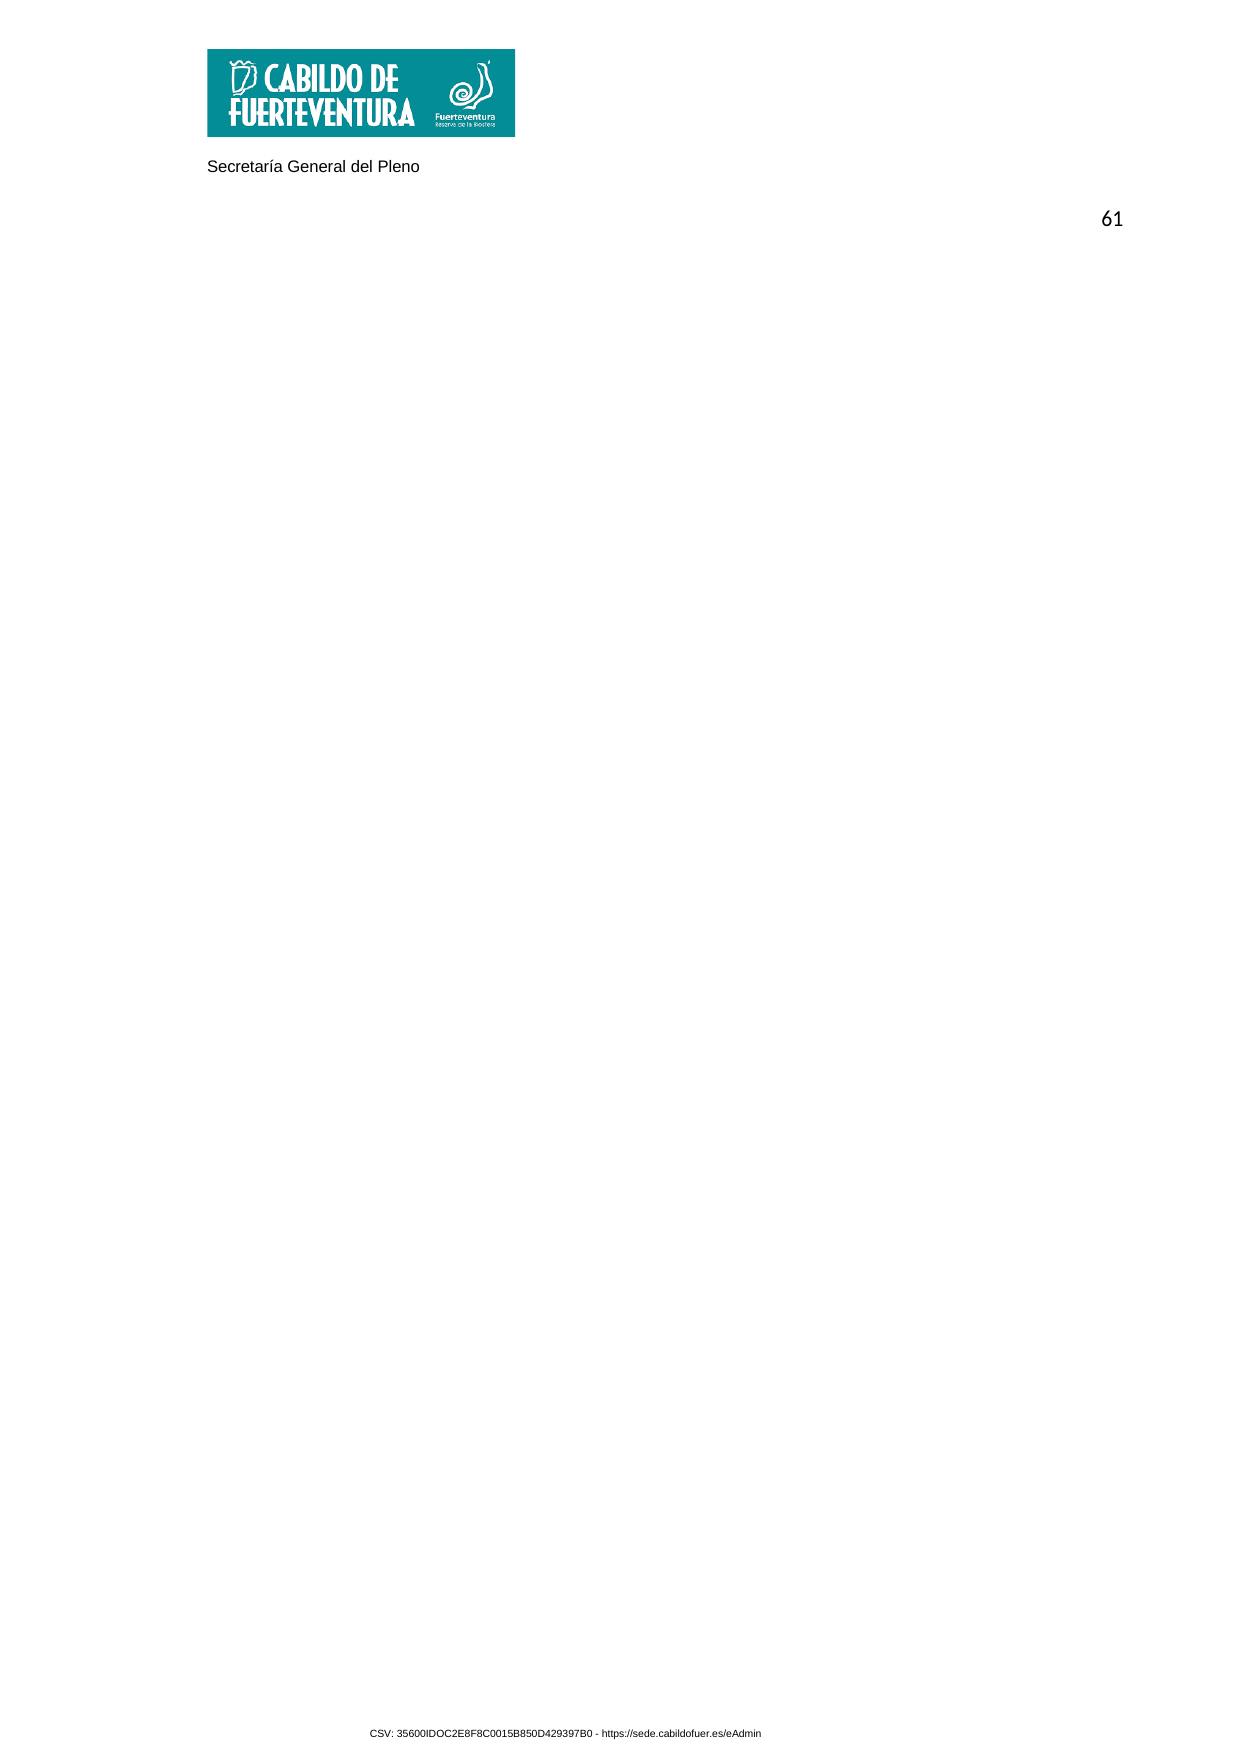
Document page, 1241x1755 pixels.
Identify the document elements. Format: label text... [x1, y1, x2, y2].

text 61 [207, 204, 1123, 232]
